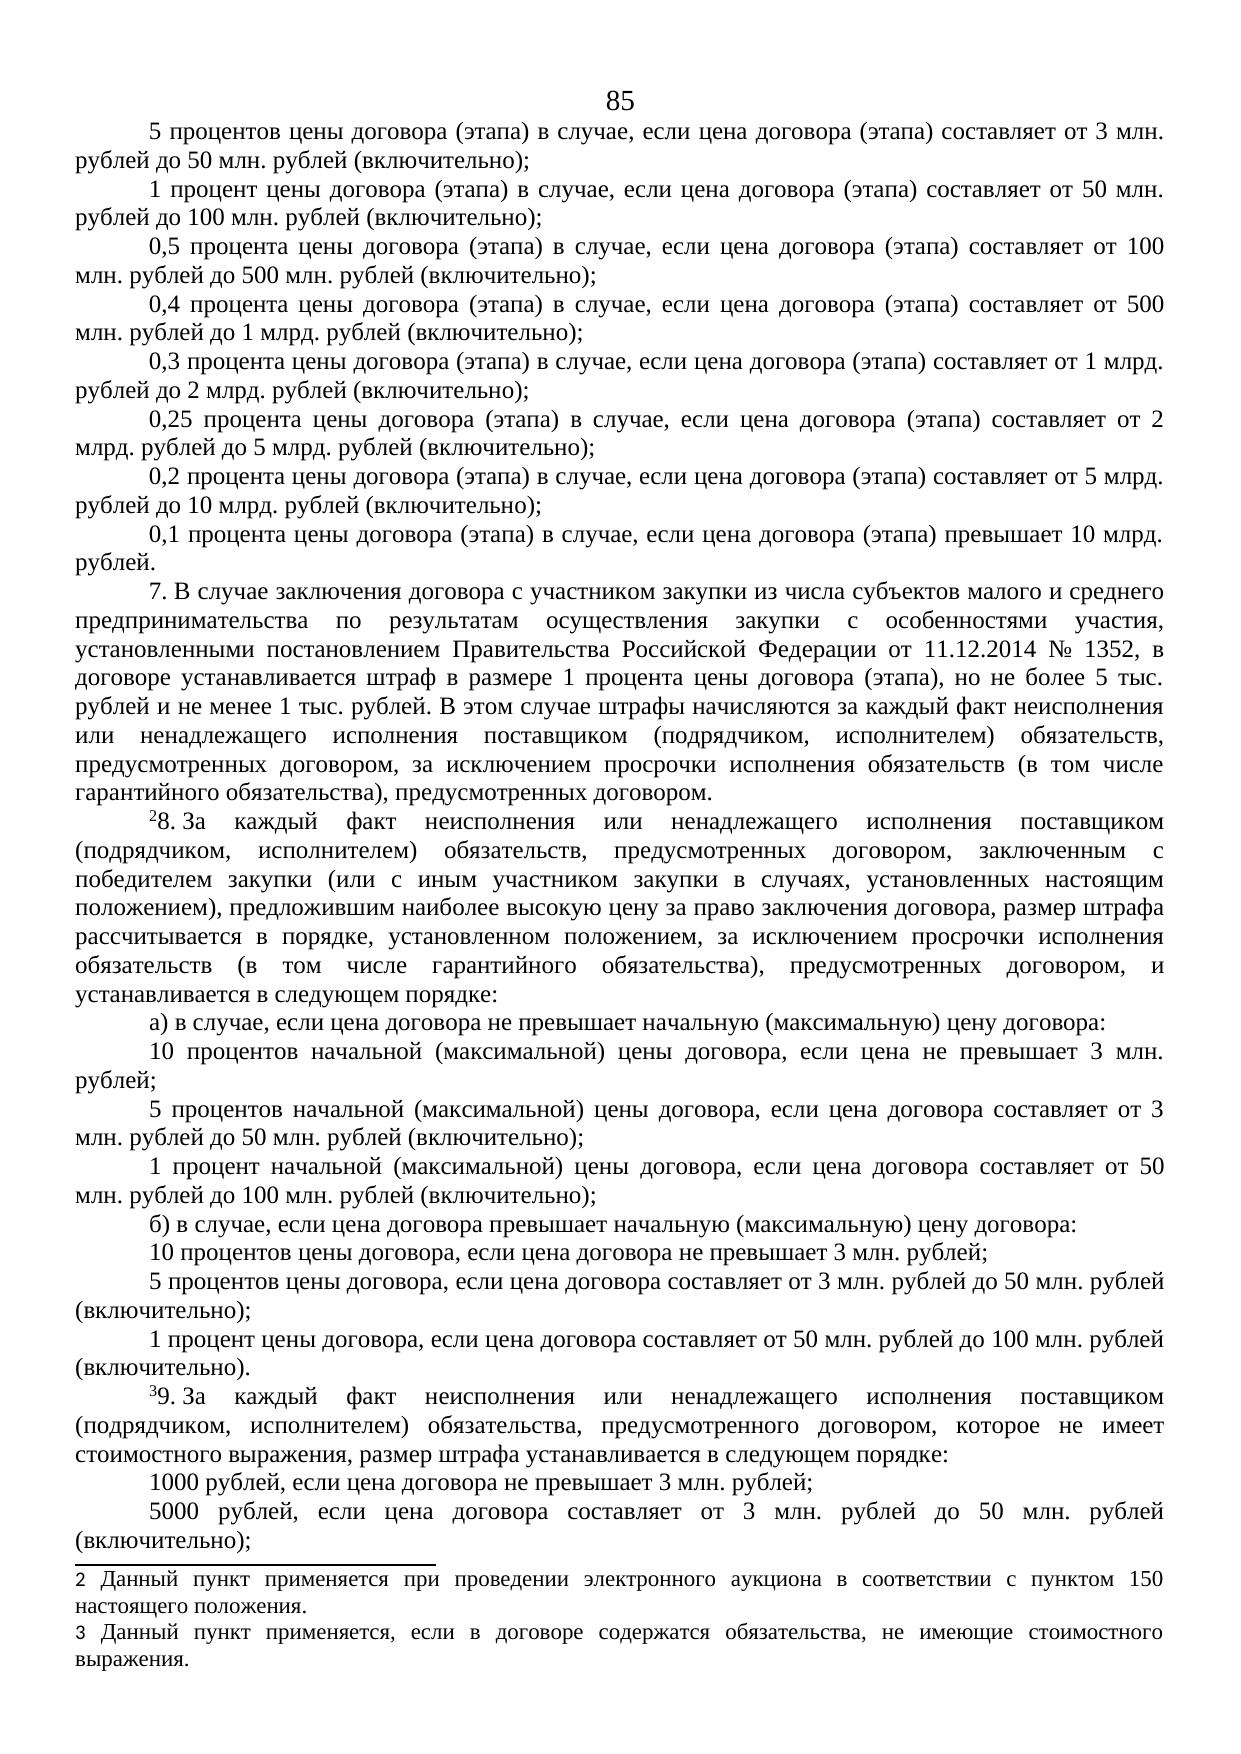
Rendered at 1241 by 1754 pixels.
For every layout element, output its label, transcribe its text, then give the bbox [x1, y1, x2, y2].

text 1000 рублей, если цена договора не превышает 3 млн. рублей; [75, 1467, 1165, 1496]
text б) в случае, если цена договора превышает начальную (максимальную) цену договора: [75, 1209, 1165, 1237]
text 0,5 процента цены договора (этапа) в случае, если цена договора (этапа) составляет от 100 млн. рублей до 500 млн. рублей (включительно); [75, 231, 1165, 289]
text 5 процентов цены договора, если цена договора составляет от 3 млн. рублей до 50 млн. рублей (включительно); [75, 1266, 1165, 1324]
text 0,2 процента цены договора (этапа) в случае, если цена договора (этапа) составляет от 5 млрд. рублей до 10 млрд. рублей (включительно); [75, 461, 1165, 519]
text 7. В случае заключения договора с участником закупки из числа субъектов малого и среднего предпринимательства по результатам осуществления закупки с особенностями участия, установленными постановлением Правительства Российской Федерации от 11.12.2014 № 1352, в договоре устанавливается штраф в размере 1 процента цены договора (этапа), но не более 5 тыс. рублей и не менее 1 тыс. рублей. В этом случае штрафы начисляются за каждый факт неисполнения или ненадлежащего исполнения поставщиком (подрядчиком, исполнителем) обязательств, предусмотренных договором, за исключением просрочки исполнения обязательств (в том числе гарантийного обязательства), предусмотренных договором. [75, 576, 1165, 806]
text 1 процент начальной (максимальной) цены договора, если цена договора составляет от 50 млн. рублей до 100 млн. рублей (включительно); [75, 1151, 1165, 1209]
text 1 процент цены договора, если цена договора составляет от 50 млн. рублей до 100 млн. рублей (включительно). [75, 1324, 1165, 1381]
text 1 процент цены договора (этапа) в случае, если цена договора (этапа) составляет от 50 млн. рублей до 100 млн. рублей (включительно); [75, 174, 1165, 231]
text 9. За каждый факт неисполнения или ненадлежащего исполнения поставщиком (подрядчиком, исполнителем) обязательства, предусмотренного договором, которое не имеет стоимостного выражения, размер штрафа устанавливается в следующем порядке: [75, 1381, 1165, 1467]
text 0,3 процента цены договора (этапа) в случае, если цена договора (этапа) составляет от 1 млрд. рублей до 2 млрд. рублей (включительно); [75, 346, 1165, 404]
text 0,4 процента цены договора (этапа) в случае, если цена договора (этапа) составляет от 500 млн. рублей до 1 млрд. рублей (включительно); [75, 289, 1165, 346]
text 0,1 процента цены договора (этапа) в случае, если цена договора (этапа) превышает 10 млрд. рублей. [75, 519, 1165, 576]
text а) в случае, если цена договора не превышает начальную (максимальную) цену договора: [75, 1007, 1165, 1036]
text Данный пункт применяется, если в договоре содержатся обязательства, не имеющие стоимостного выражения. [75, 1618, 1165, 1671]
text 5 процентов цены договора (этапа) в случае, если цена договора (этапа) составляет от 3 млн. рублей до 50 млн. рублей (включительно); [75, 116, 1165, 174]
text 8. За каждый факт неисполнения или ненадлежащего исполнения поставщиком (подрядчиком, исполнителем) обязательств, предусмотренных договором, заключенным с победителем закупки (или с иным участником закупки в случаях, установленных настоящим положением), предложившим наиболее высокую цену за право заключения договора, размер штрафа рассчитывается в порядке, установленном положением, за исключением просрочки исполнения обязательств (в том числе гарантийного обязательства), предусмотренных договором, и устанавливается в следующем порядке: [75, 806, 1165, 1007]
text Данный пункт применяется при проведении электронного аукциона в соответствии с пунктом 150 настоящего положения. [75, 1565, 1165, 1618]
text 10 процентов цены договора, если цена договора не превышает 3 млн. рублей; [75, 1237, 1165, 1266]
text 0,25 процента цены договора (этапа) в случае, если цена договора (этапа) составляет от 2 млрд. рублей до 5 млрд. рублей (включительно); [75, 404, 1165, 461]
text 5000 рублей, если цена договора составляет от 3 млн. рублей до 50 млн. рублей (включительно); [75, 1496, 1165, 1554]
text 10 процентов начальной (максимальной) цены договора, если цена не превышает 3 млн. рублей; [75, 1036, 1165, 1094]
text 5 процентов начальной (максимальной) цены договора, если цена договора составляет от 3 млн. рублей до 50 млн. рублей (включительно); [75, 1094, 1165, 1151]
